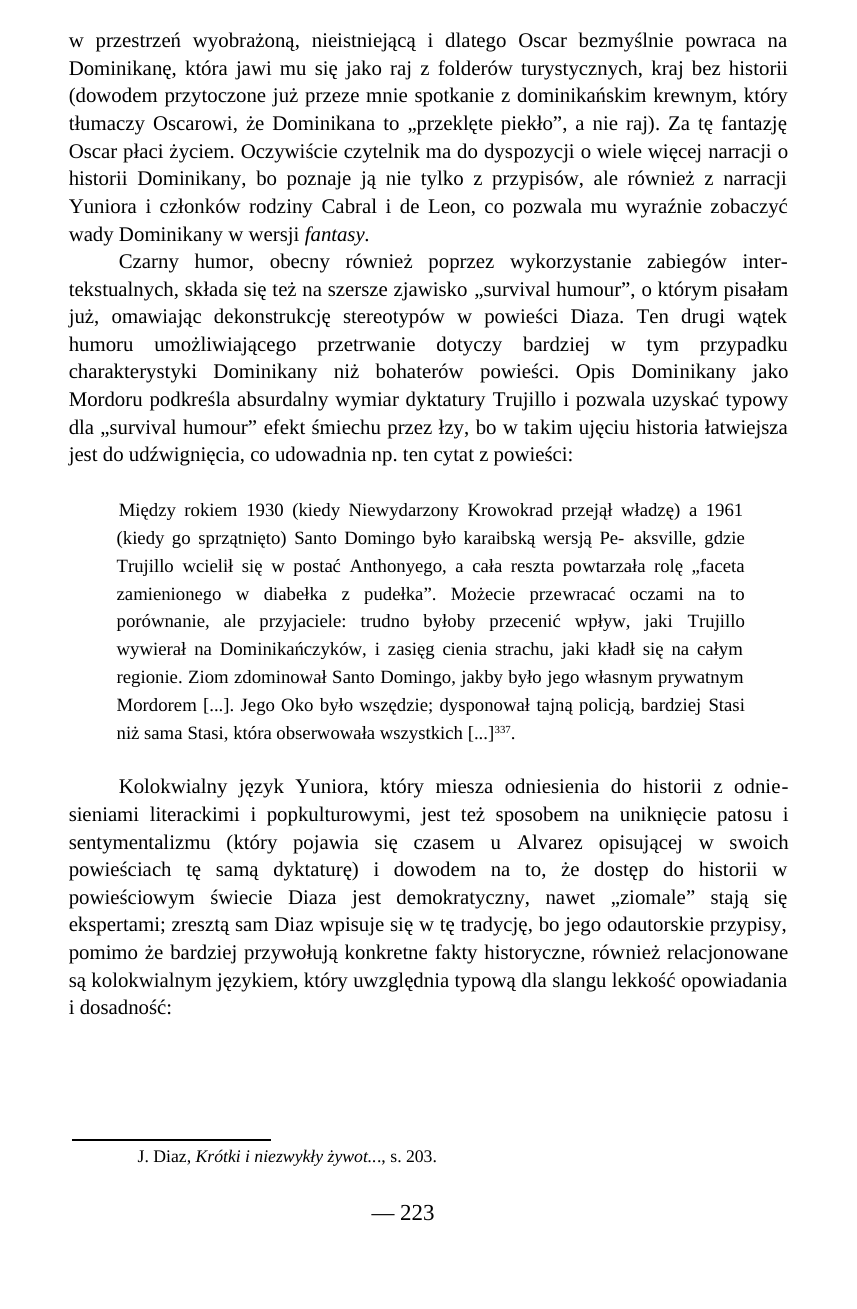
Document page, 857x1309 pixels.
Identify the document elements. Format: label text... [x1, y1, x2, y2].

text w przestrzeń wyobrażoną, nieistniejącą i dlatego Oscar bezmyślnie powraca na Dominikanę, która jawi mu się jako raj z folderów turystycznych, kraj bez historii (dowodem przytoczone już przeze mnie spotkanie z dominikańskim krewnym, który tłumaczy Oscarowi, że Dominikana to „przeklęte piekło”, a nie raj). Za tę fantazję Oscar płaci życiem. Oczywiście czytelnik ma do dys­pozycji o wiele więcej narracji o historii Dominikany, bo poznaje ją nie tylko z przypisów, ale również z narracji Yuniora i członków rodziny Cabral i de Leon, co pozwala mu wyraźnie zobaczyć wady Dominikany w wersji fantasy. [68, 28, 788, 246]
text Czarny humor, obecny również poprzez wykorzystanie zabiegów inter- tekstualnych, składa się też na szersze zjawisko „survival humour”, o którym pisałam już, omawiając dekonstrukcję stereotypów w powieści Diaza. Ten drugi wątek humoru umożliwiającego przetrwanie dotyczy bardziej w tym przypadku charakterystyki Dominikany niż bohaterów powieści. Opis Domi­nikany jako Mordoru podkreśla absurdalny wymiar dyktatury Trujillo i po­zwala uzyskać typowy dla „survival humour” efekt śmiechu przez łzy, bo w ta­kim ujęciu historia łatwiejsza jest do udźwignięcia, co udowadnia np. ten cytat z powieści: [68, 249, 788, 466]
text Kolokwialny język Yuniora, który miesza odniesienia do historii z odnie­sieniami literackimi i popkulturowymi, jest też sposobem na uniknięcie pato­su i sentymentalizmu (który pojawia się czasem u Alvarez opisującej w swo­ich powieściach tę samą dyktaturę) i dowodem na to, że dostęp do historii w powieściowym świecie Diaza jest demokratyczny, nawet „ziomale” stają się ekspertami; zresztą sam Diaz wpisuje się w tę tradycję, bo jego odautorskie przypisy, pomimo że bardziej przywołują konkretne fakty historyczne, rów­nież relacjonowane są kolokwialnym językiem, który uwzględnia typową dla slangu lekkość opowiadania i dosadność: [68, 774, 788, 1019]
text — 223 [371, 1199, 446, 1225]
text J. Diaz, Krótki i niezwykły żywot..., s. 203. [100, 1146, 437, 1166]
text Między rokiem 1930 (kiedy Niewydarzony Krowokrad przejął władzę) a 1961 (kiedy go sprzątnięto) Santo Domingo było karaibską wersją Pe- aksville, gdzie Trujillo wcielił się w postać Anthonyego, a cała reszta po­wtarzała rolę „faceta zamienionego w diabełka z pudełka”. Możecie prze­wracać oczami na to porównanie, ale przyjaciele: trudno byłoby przecenić wpływ, jaki Trujillo wywierał na Dominikańczyków, i zasięg cienia strachu, jaki kładł się na całym regionie. Ziom zdominował Santo Domingo, jakby było jego własnym prywatnym Mordorem [...]. Jego Oko było wszędzie; dysponował tajną policją, bardziej Stasi niż sama Stasi, która obserwowała wszystkich [...]337. [116, 499, 745, 743]
